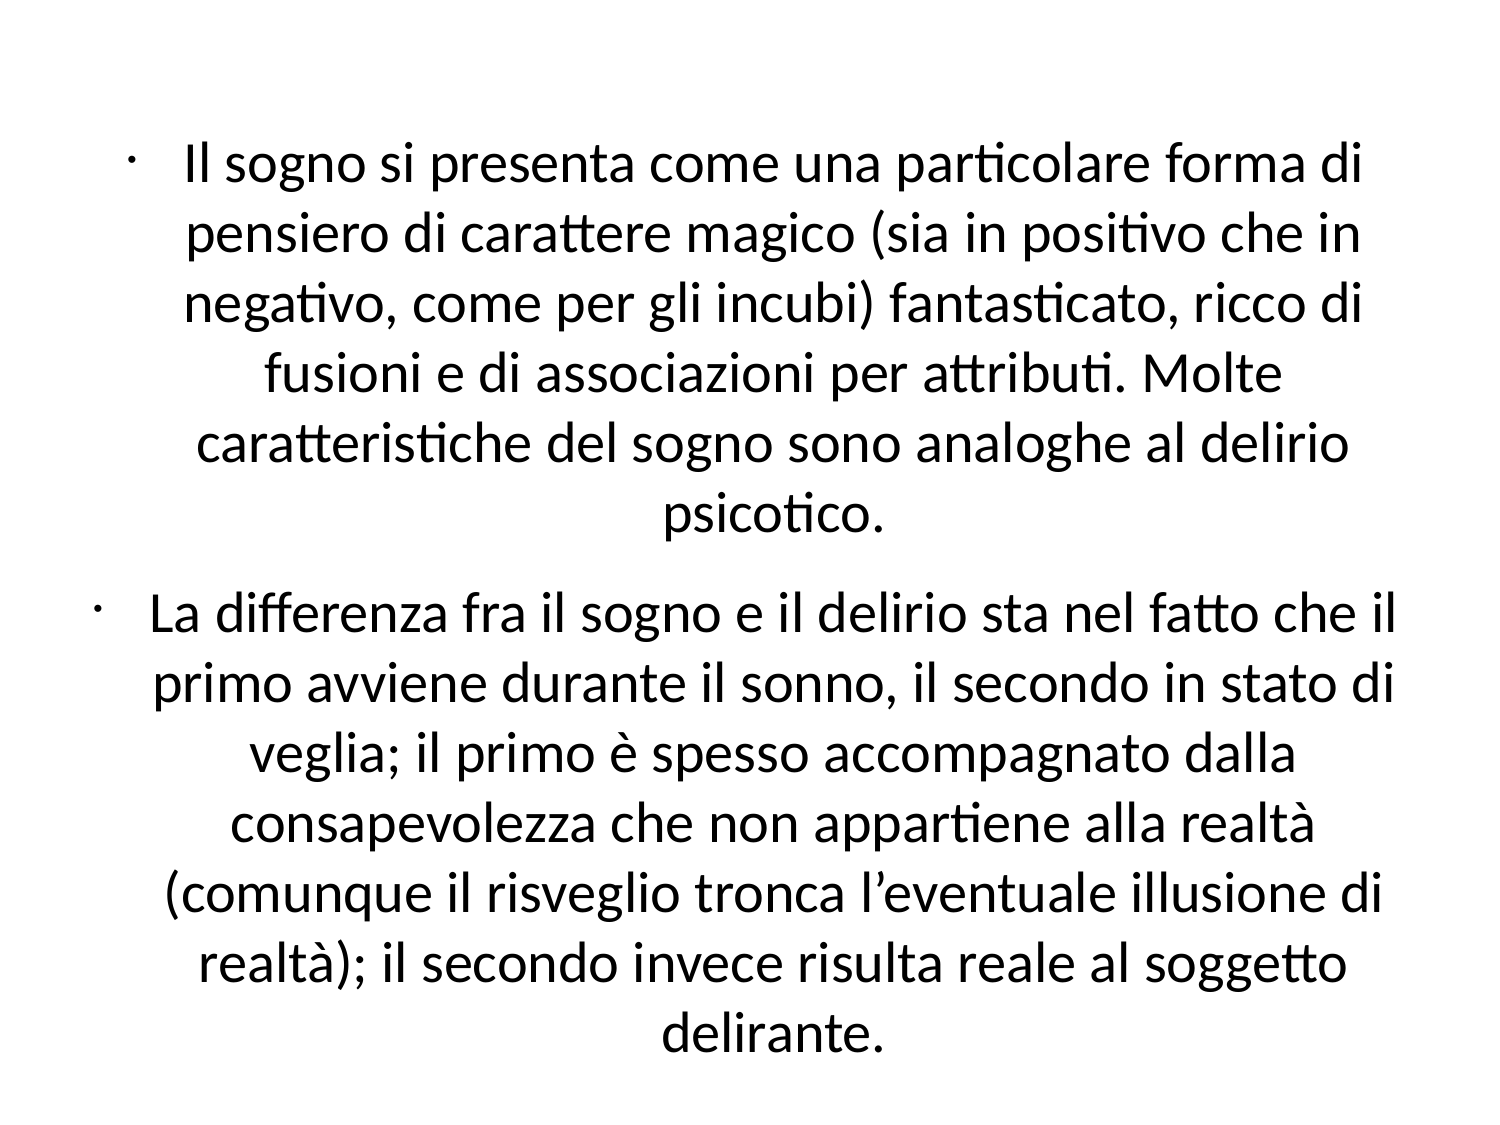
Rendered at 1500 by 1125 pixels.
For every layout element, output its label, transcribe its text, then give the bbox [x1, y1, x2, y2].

list Il sogno si presenta come una particolare forma di pensiero di carattere magico (sia in positivo che in negativo, come per gli incubi) fantasticato, ricco di fusioni e di associazioni per attributi. Molte caratteristiche del sogno sono analoghe al delirio psicotico. La differenza fra il sogno e il delirio sta nel fatto che il primo avviene durante il sonno, il secondo in stato di veglia; il primo è spesso accompagnato dalla consapevolezza che non appartiene alla realtà (comunque il risveglio tronca l’eventuale illusione di realtà); il secondo invece risulta reale al soggetto delirante. [70, 117, 1421, 1075]
